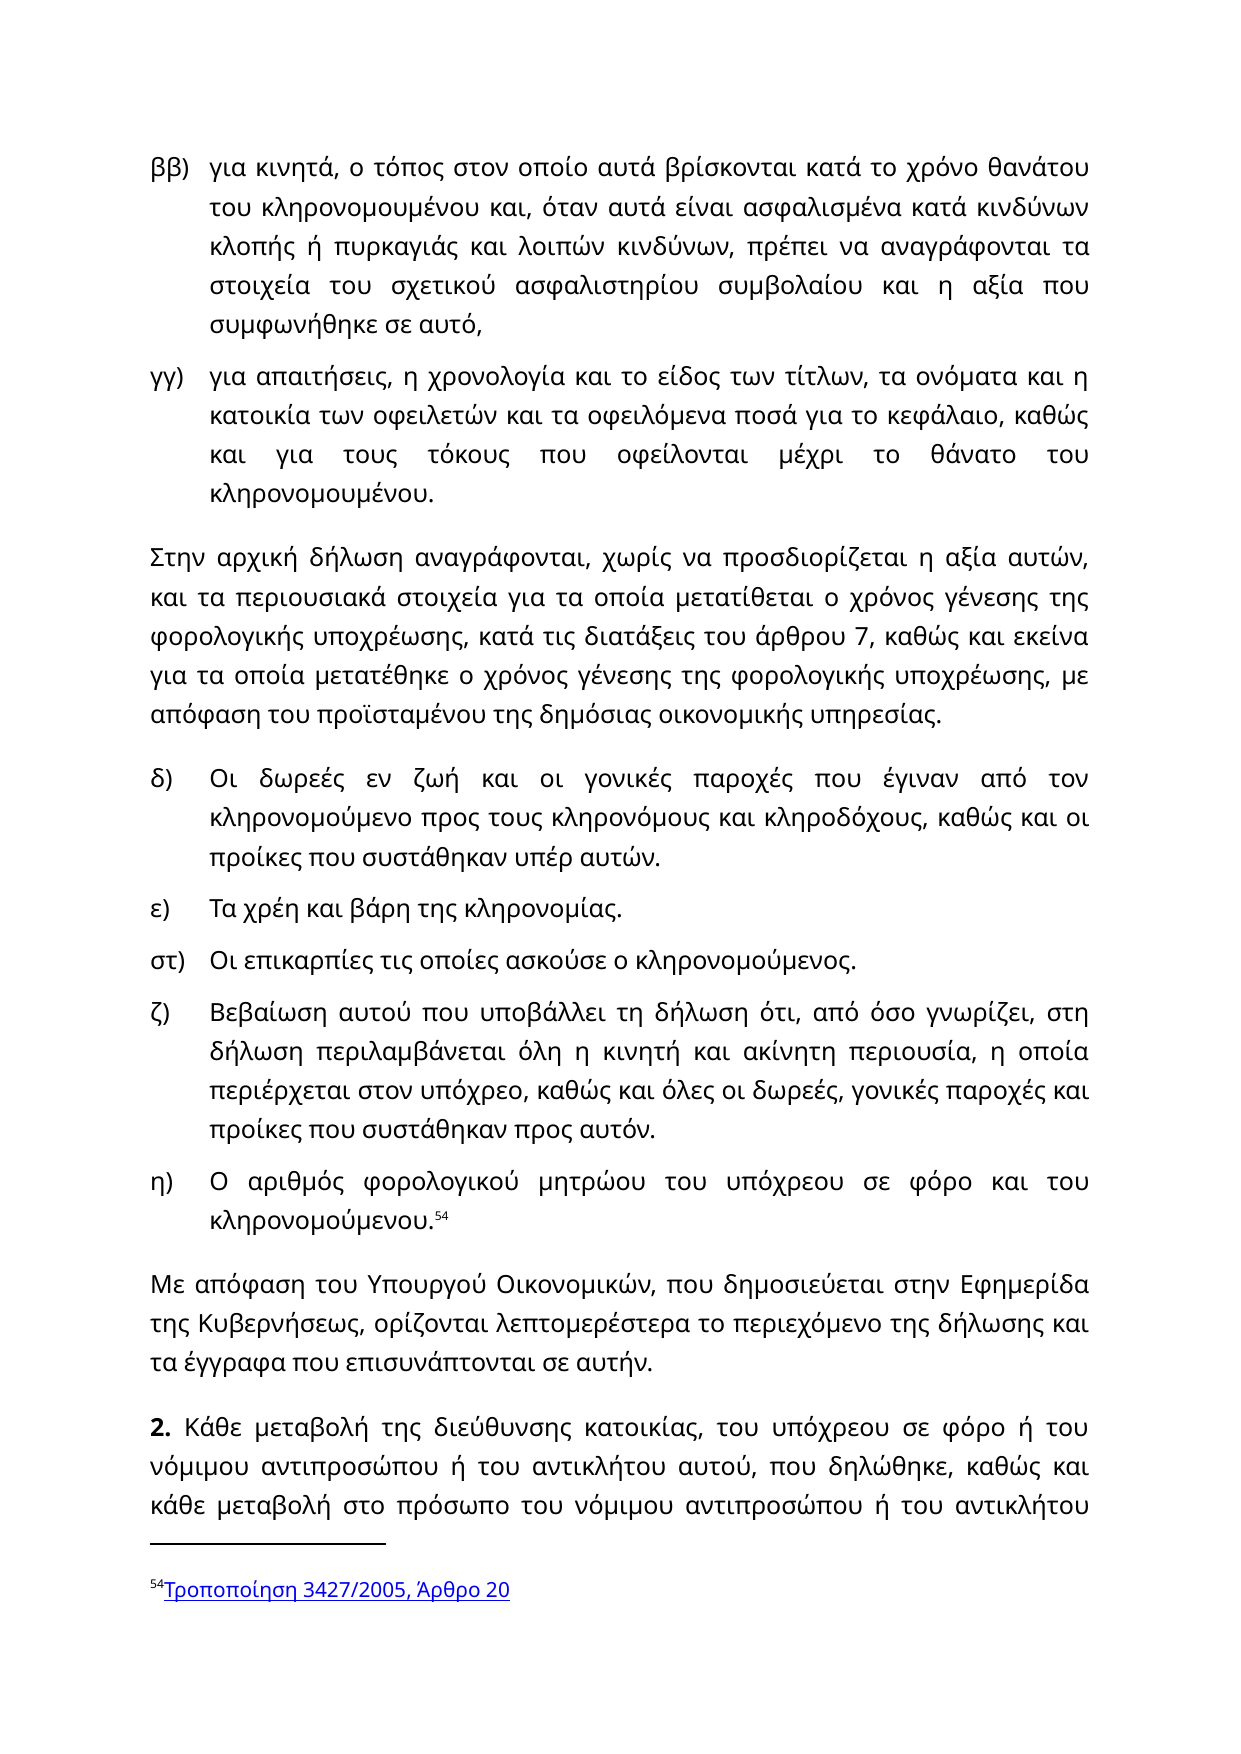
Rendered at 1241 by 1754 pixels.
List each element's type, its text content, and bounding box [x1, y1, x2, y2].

list η) Ο αριθμός φορολογικού μητρώου του υπόχρεου σε φόρο και του κληρονομούμενου. [150, 1163, 1090, 1237]
list γγ) για απαιτήσεις, η χρονολογία και το είδος των τίτλων, τα ονόματα και η κατοικία των οφειλετών και τα οφειλόμενα ποσά για το κεφάλαιο, καθώς και για τους τόκους που οφείλονται μέχρι το θάνατο του κληρονομουμένου. [150, 358, 1090, 510]
text Στην αρχική δήλωση αναγράφονται, χωρίς να προσδιορίζεται η αξία αυτών, και τα περιουσιακά στοιχεία για τα οποία μετατίθεται ο χρόνος γένεσης της φορολογικής υποχρέωσης, κατά τις διατάξεις του άρθρου 7, καθώς και εκείνα για τα οποία μετατέθηκε ο χρόνος γένεσης της φορολογικής υποχρέωσης, με απόφαση του προϊσταμένου της δημόσιας οικονομικής υπηρεσίας. [150, 540, 1090, 731]
text 2. Κάθε μεταβολή της διεύθυνσης κατοικίας, του υπόχρεου σε φόρο ή του νόμιμου αντιπροσώπου ή του αντικλήτου αυτού, που δηλώθηκε, καθώς και κάθε μεταβολή στο πρόσωπο του νόμιμου αντιπροσώπου ή του αντικλήτου [150, 1409, 1090, 1522]
list δ) Οι δωρεές εν ζωή και οι γονικές παροχές που έγιναν από τον κληρονομούμενο προς τους κληρονόμους και κληροδόχους, καθώς και οι προίκες που συστάθηκαν υπέρ αυτών. [150, 761, 1090, 873]
list ββ) για κινητά, ο τόπος στον οποίο αυτά βρίσκονται κατά το χρόνο θανάτου του κληρονομουμένου και, όταν αυτά είναι ασφαλισμένα κατά κινδύνων κλοπής ή πυρκαγιάς και λοιπών κινδύνων, πρέπει να αναγράφονται τα στοιχεία του σχετικού ασφαλιστηρίου συμβολαίου και η αξία που συμφωνήθηκε σε αυτό, [150, 150, 1090, 341]
list στ) Οι επικαρπίες τις οποίες ασκούσε ο κληρονομούμενος. [150, 942, 1090, 977]
list ε) Τα χρέη και βάρη της κληρονομίας. [150, 891, 1090, 925]
text Με απόφαση του Υπουργού Οικονομικών, που δημοσιεύεται στην Εφημερίδα της Κυβερνήσεως, ορίζονται λεπτομερέστερα το περιεχόμενο της δήλωσης και τα έγγραφα που επισυνάπτονται σε αυτήν. [150, 1267, 1090, 1379]
list ζ) Βεβαίωση αυτού που υποβάλλει τη δήλωση ότι, από όσο γνωρίζει, στη δήλωση περιλαμβάνεται όλη η κινητή και ακίνητη περιουσία, η οποία περιέρχεται στον υπόχρεο, καθώς και όλες οι δωρεές, γονικές παροχές και προίκες που συστάθηκαν προς αυτόν. [150, 994, 1090, 1146]
text Τροποποίηση 3427/2005, Άρθρο 20 [150, 1576, 1090, 1604]
